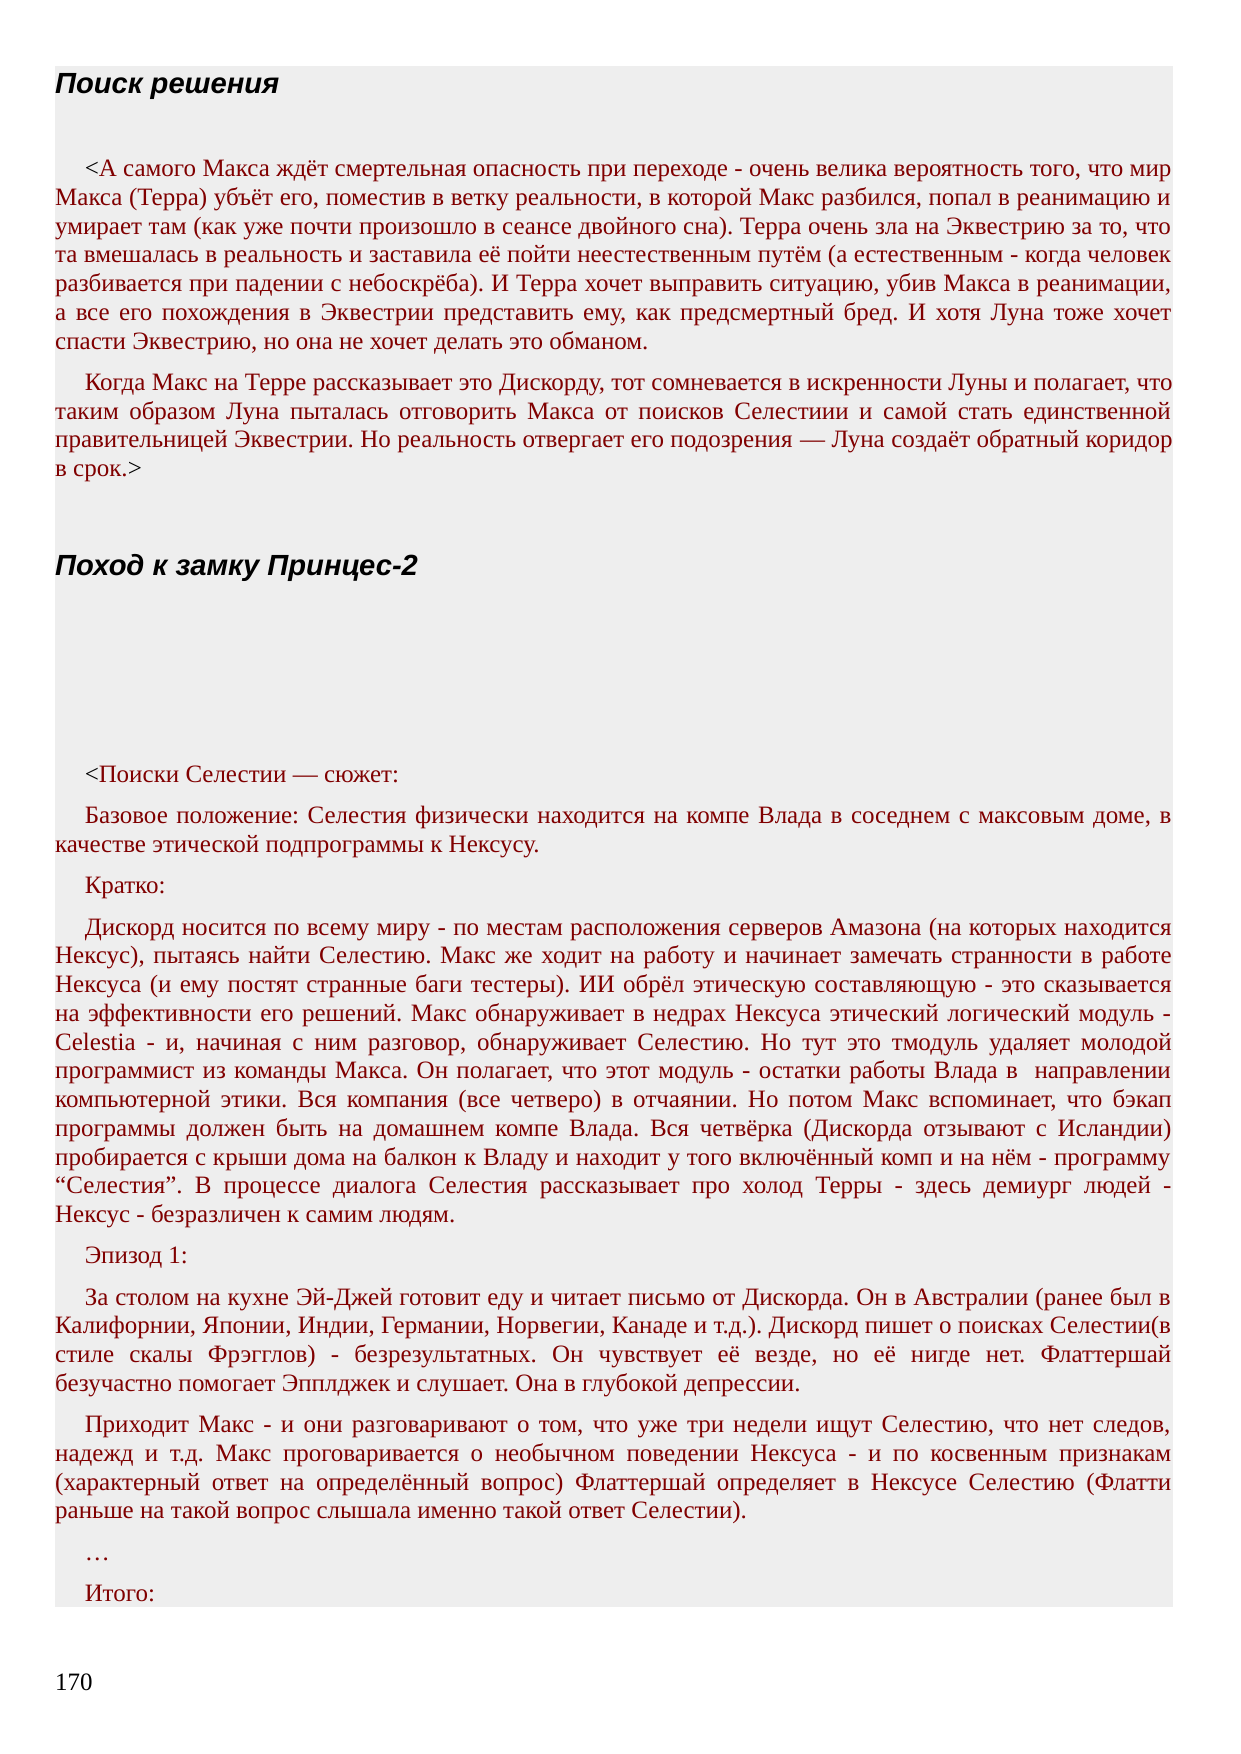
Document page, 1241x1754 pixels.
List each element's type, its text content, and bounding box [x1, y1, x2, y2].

text <А самого Макса ждёт смертельная опасность при переходе - очень велика вероятность того, что мир Макса (Терра) убъёт его, поместив в ветку реальности, в которой Макс разбился, попал в реанимацию и умирает там (как уже почти произошло в сеансе двойного сна). Терра очень зла на Эквестрию за то, что та вмешалась в реальность и заставила её пойти неестественным путём (а естественным - когда человек разбивается при падении с небоскрёба). И Терра хочет выправить ситуацию, убив Макса в реанимации, а все его похождения в Эквестрии представить ему, как предсмертный бред. И хотя Луна тоже хочет спасти Эквестрию, но она не хочет делать это обманом. [55, 153, 1173, 354]
subtitle Поиск решения [55, 66, 1173, 99]
text Дискорд носится по всему миру - по местам расположения серверов Амазона (на которых находится Нексус), пытаясь найти Селестию. Макс же ходит на работу и начинает замечать странности в работе Нексуса (и ему постят странные баги тестеры). ИИ обрёл этическую составляющую - это сказывается на эффективности его решений. Макс обнаруживает в недрах Нексуса этический логический модуль - Celestia - и, начиная с ним разговор, обнаруживает Селестию. Но тут это тмодуль удаляет молодой программист из команды Макса. Он полагает, что этот модуль - остатки работы Влада в направлении компьютерной этики. Вся компания (все четверо) в отчаянии. Но потом Макс вспоминает, что бэкап программы должен быть на домашнем компе Влада. Вся четвёрка (Дискорда отзывают с Исландии) пробирается с крыши дома на балкон к Владу и находит у того включённый комп и на нём - программу “Селестия”. В процессе диалога Селестия рассказывает про холод Терры - здесь демиург людей - Нексус - безразличен к самим людям. [55, 912, 1173, 1228]
text … [55, 1537, 1173, 1566]
text <Поиски Селестии — сюжет: [55, 759, 1173, 788]
text Эпизод 1: [55, 1241, 1173, 1269]
text Базовое положение: Селестия физически находится на компе Влада в соседнем с максовым доме, в качестве этической подпрограммы к Нексусу. [55, 801, 1173, 858]
text Кратко: [55, 871, 1173, 899]
subtitle Поход к замку Принцес-2 [55, 548, 1173, 582]
text Когда Макс на Терре рассказывает это Дискорду, тот сомневается в искренности Луны и полагает, что таким образом Луна пыталась отговорить Макса от поисков Селестиии и самой стать единственной правительницей Эквестрии. Но реальность отвергает его подозрения — Луна создаёт обратный коридор в срок.> [55, 367, 1173, 482]
text За столом на кухне Эй-Джей готовит еду и читает письмо от Дискорда. Он в Австралии (ранее был в Калифорнии, Японии, Индии, Германии, Норвегии, Канаде и т.д.). Дискорд пишет о поисках Селестии(в стиле скалы Фрэгглов) - безрезультатных. Он чувствует её везде, но её нигде нет. Флаттершай безучастно помогает Эпплджек и слушает. Она в глубокой депрессии. [55, 1282, 1173, 1397]
text Итого: [55, 1578, 1173, 1607]
text Приходит Макс - и они разговаривают о том, что уже три недели ищут Селестию, что нет следов, надежд и т.д. Макс проговаривается о необычном поведении Нексуса - и по косвенным признакам (характерный ответ на определённый вопрос) Флаттершай определяет в Нексусе Селестию (Флатти раньше на такой вопрос слышала именно такой ответ Селестии). [55, 1409, 1173, 1524]
